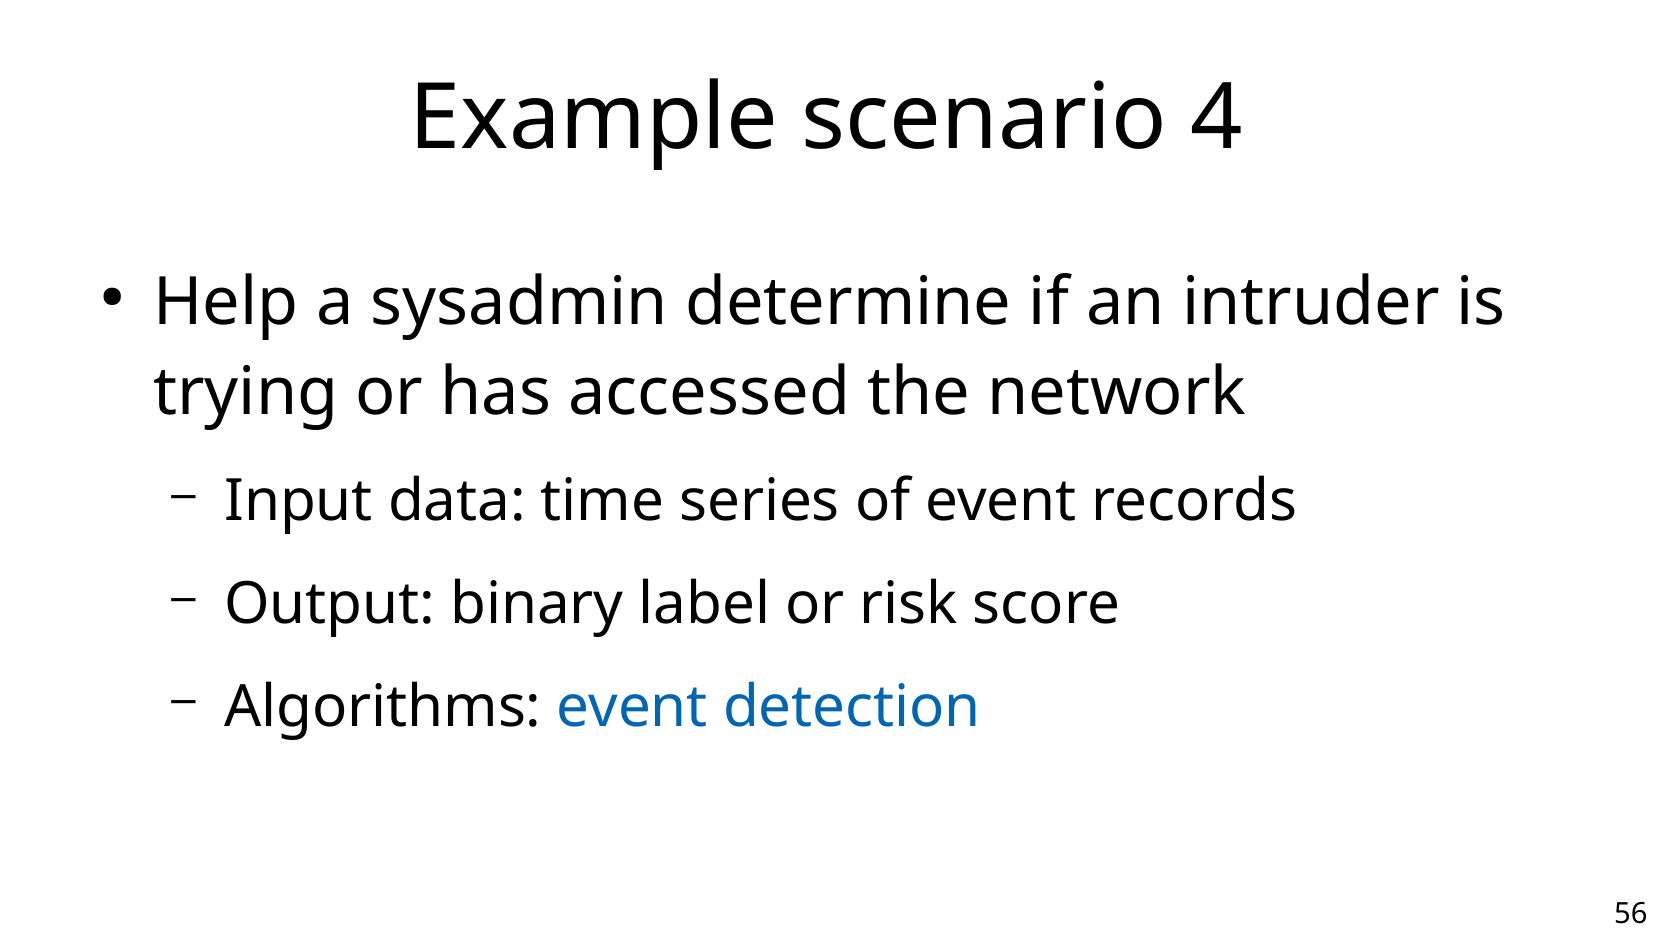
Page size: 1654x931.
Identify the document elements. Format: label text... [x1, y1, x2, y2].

list Help a sysadmin determine if an intruder is trying or has accessed the network Input data: time series of event records Output: binary label or risk score Algorithms: event detection [82, 253, 1571, 793]
title Example scenario 4 [82, 1, 1571, 226]
